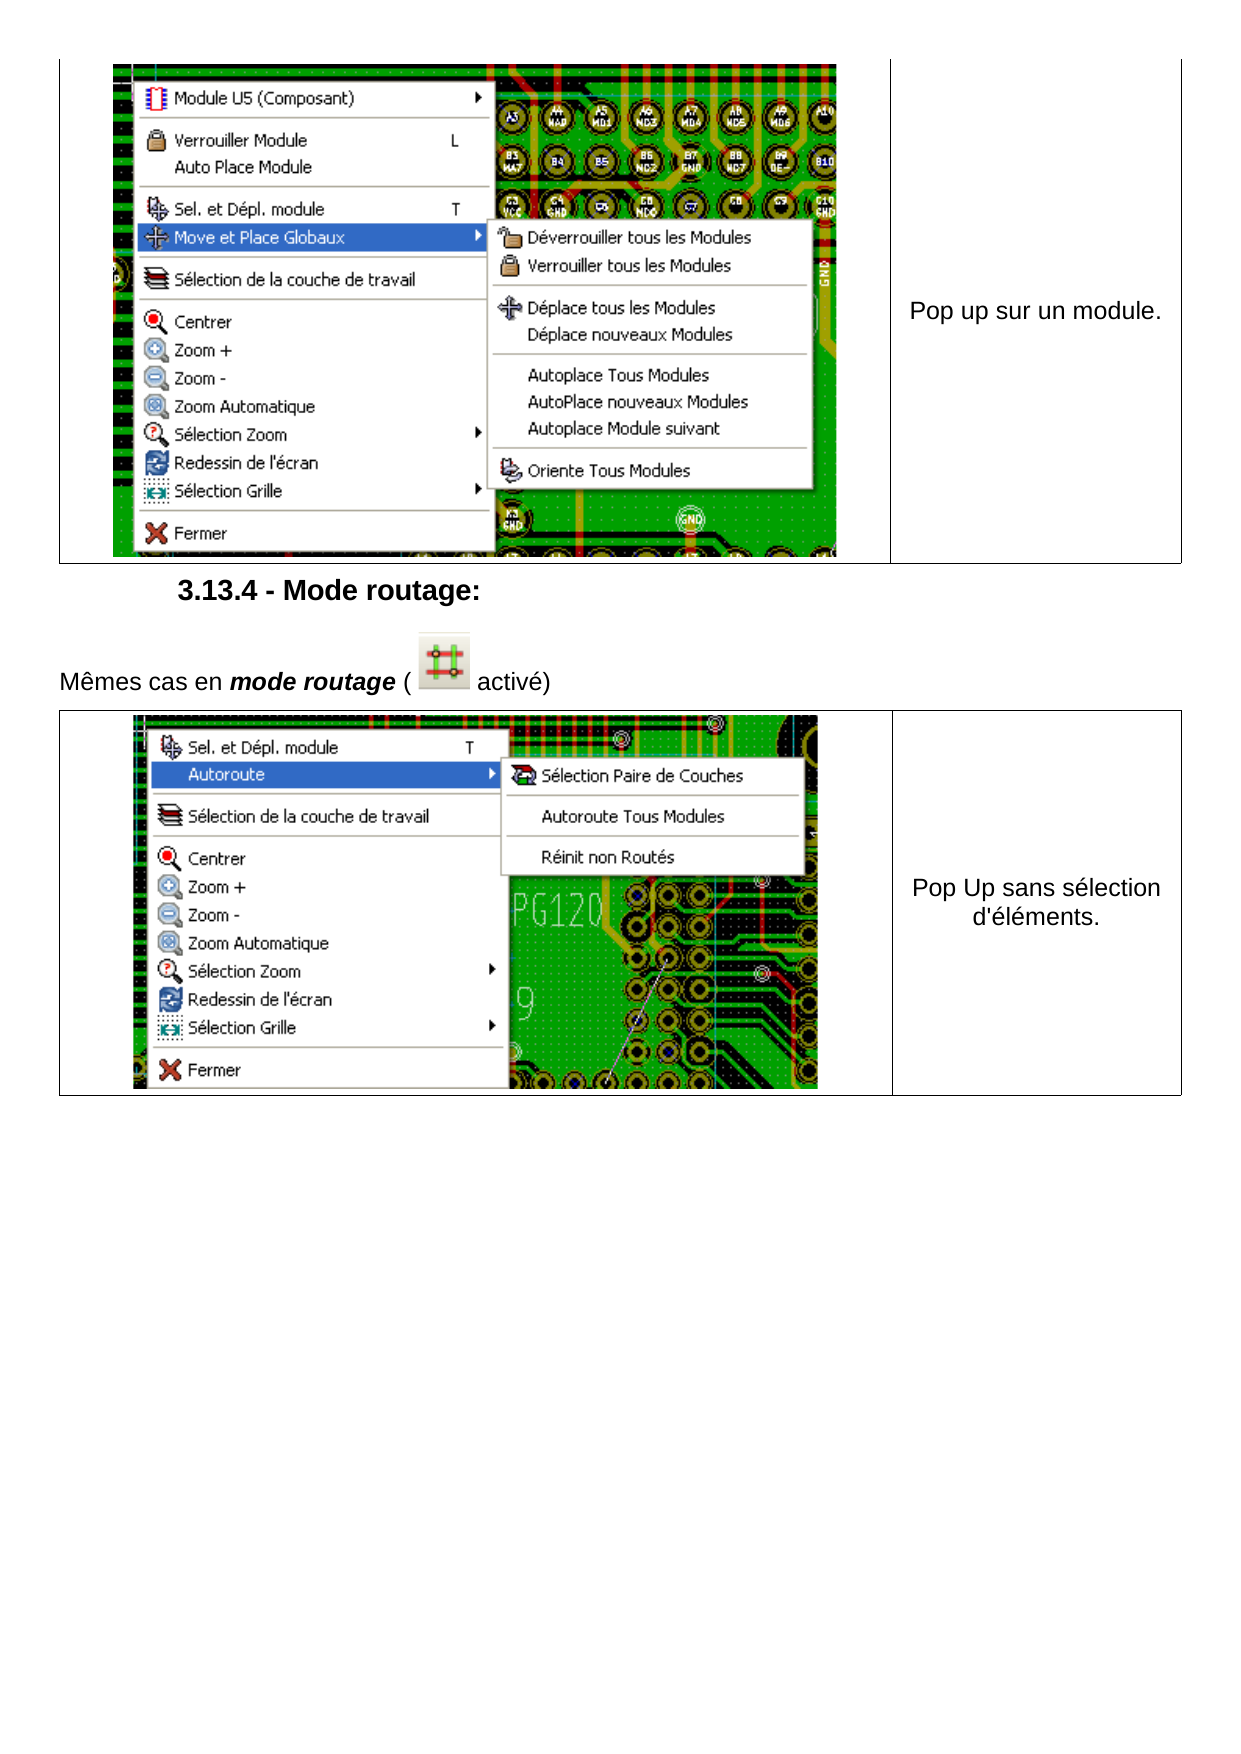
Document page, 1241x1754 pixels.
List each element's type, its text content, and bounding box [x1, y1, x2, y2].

picture [113, 64, 837, 557]
picture [418, 632, 470, 691]
picture [133, 715, 818, 1089]
subtitle Mode routage: [177, 574, 1181, 607]
table_header [60, 711, 892, 1095]
table_header Pop Up sans sélection d'éléments. [893, 711, 1181, 1095]
table_cell [60, 59, 890, 563]
text Mêmes cas en mode routage ( activé) [59, 633, 1181, 696]
table_cell Pop up sur un module. [891, 59, 1181, 563]
